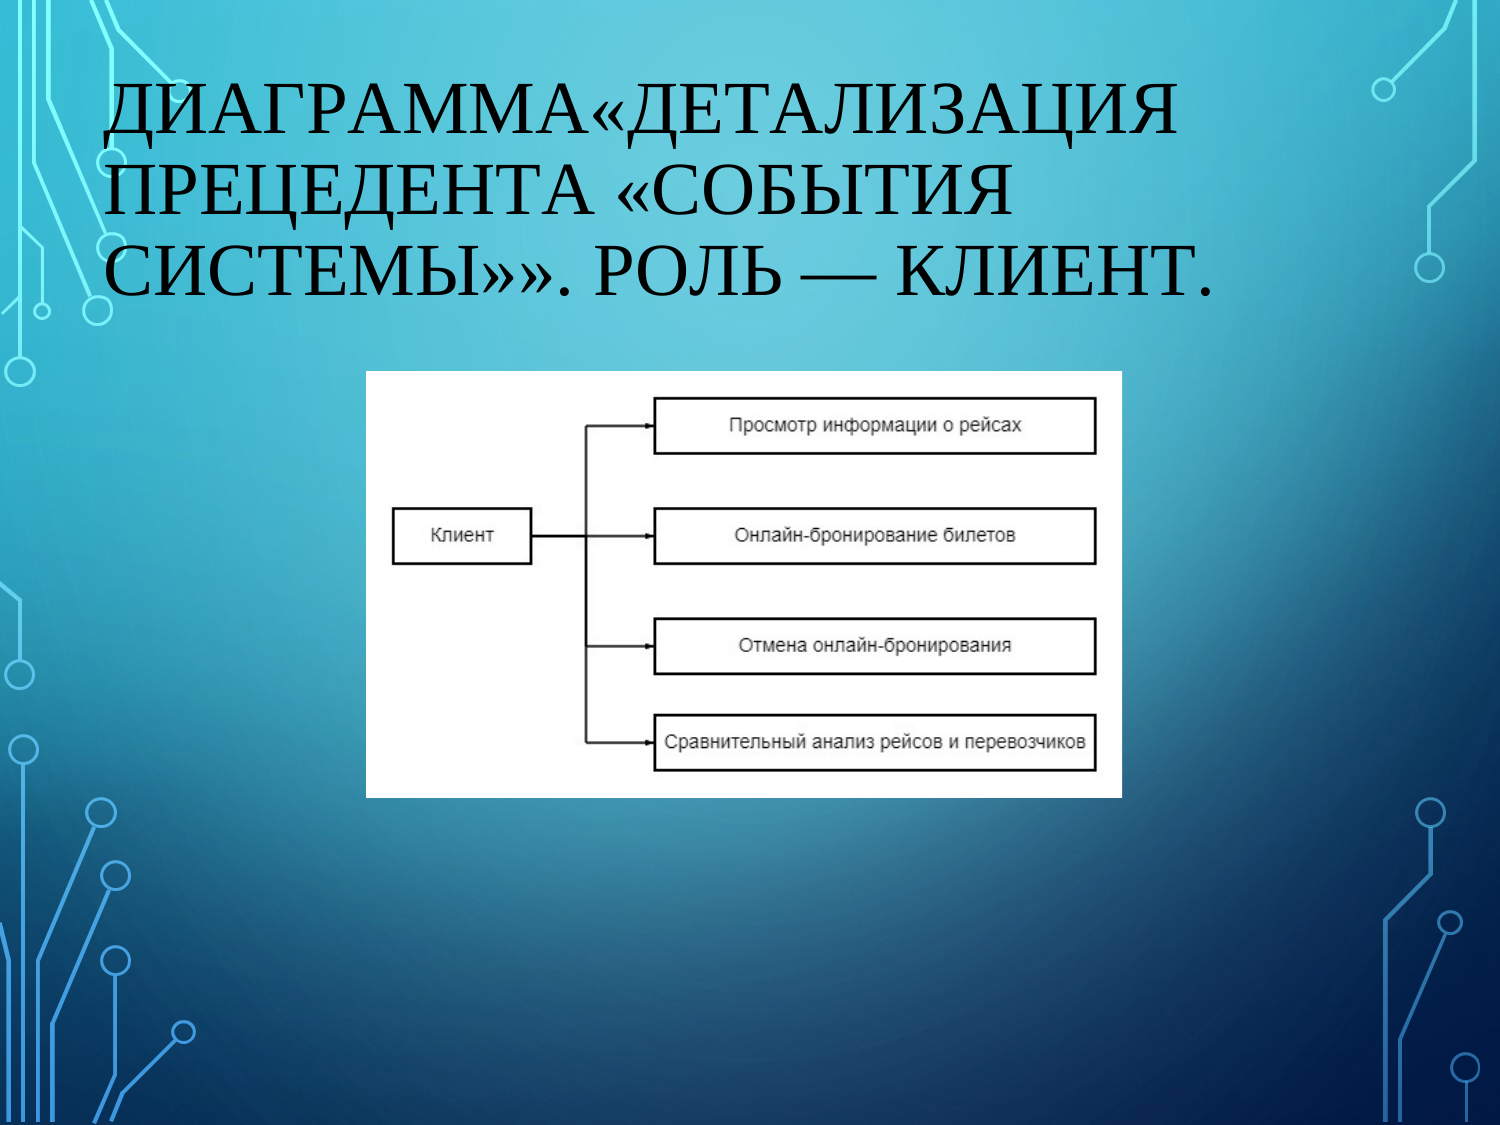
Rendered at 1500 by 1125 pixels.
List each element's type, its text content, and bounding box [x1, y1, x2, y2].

text_box ДИАГРАММА«ДЕТАЛИЗАЦИЯ ПРЕЦЕДЕНТА «СОБЫТИЯ СИСТЕМЫ»». РОЛЬ — КЛИЕНТ. [88, 55, 1359, 325]
picture [0, 0, 1500, 1125]
